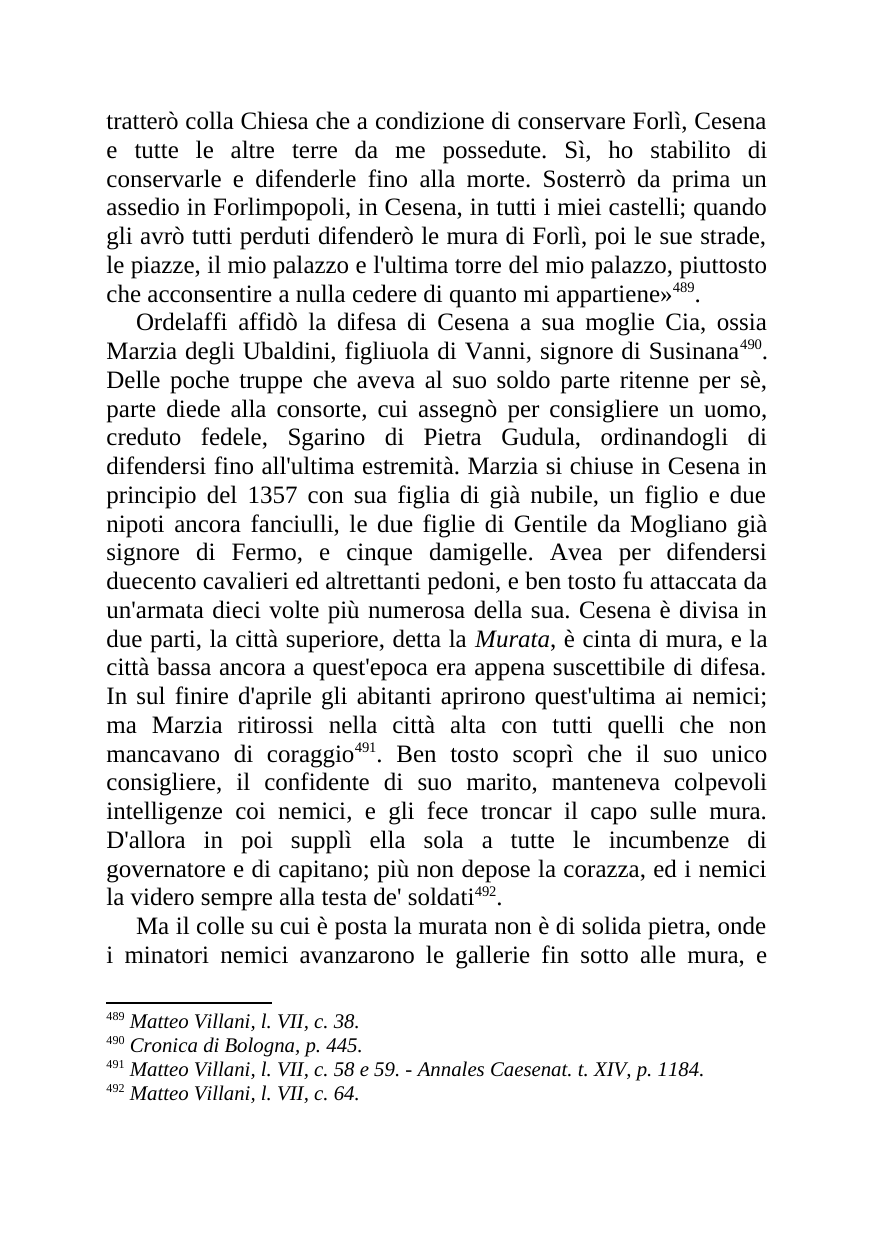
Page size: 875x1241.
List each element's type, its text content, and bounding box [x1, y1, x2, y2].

text Matteo Villani, l. VII, c. 58 e 59. - Annales Caesenat. t. XIV, p. 1184. [106, 1057, 768, 1081]
text Matteo Villani, l. VII, c. 64. [106, 1081, 768, 1105]
text Ordelaffi affidò la difesa di Cesena a sua moglie Cia, ossia Marzia degli Ubaldini, figliuola di Vanni, signore di Susinana. Delle poche truppe che aveva al suo soldo parte ritenne per sè, parte diede alla consorte, cui assegnò per consigliere un uomo, creduto fedele, Sgarino di Pietra Gudula, ordinandogli di difendersi fino all'ultima estremità. Marzia si chiuse in Cesena in principio del 1357 con sua figlia di già nubile, un figlio e due nipoti ancora fanciulli, le due figlie di Gentile da Mogliano già signore di Fermo, e cinque damigelle. Avea per difendersi duecento cavalieri ed altrettanti pedoni, e ben tosto fu attaccata da un'armata dieci volte più numerosa della sua. Cesena è divisa in due parti, la città superiore, detta la Murata, è cinta di mura, e la città bassa ancora a quest'epoca era appena suscettibile di difesa. In sul finire d'aprile gli abitanti aprirono quest'ultima ai nemici; ma Marzia ritirossi nella città alta con tutti quelli che non mancavano di coraggio. Ben tosto scoprì che il suo unico consigliere, il confidente di suo marito, manteneva colpevoli intelligenze coi nemici, e gli fece troncar il capo sulle mura. D'allora in poi supplì ella sola a tutte le incumbenze di governatore e di capitano; più non depose la corazza, ed i nemici la videro sempre alla testa de' soldati. [106, 307, 768, 911]
text Ma il colle su cui è posta la murata non è di solida pietra, onde i minatori nemici avanzarono le gallerie fin sotto alle mura, e [106, 911, 768, 969]
text Matteo Villani, l. VII, c. 38. [106, 1009, 768, 1033]
text Cronica di Bologna, p. 445. [106, 1033, 768, 1057]
text tratterò colla Chiesa che a condizione di conservare Forlì, Cesena e tutte le altre terre da me possedute. Sì, ho stabilito di conservarle e difenderle fino alla morte. Sosterrò da prima un assedio in Forlimpopoli, in Cesena, in tutti i miei castelli; quando gli avrò tutti perduti difenderò le mura di Forlì, poi le sue strade, le piazze, il mio palazzo e l'ultima torre del mio palazzo, piuttosto che acconsentire a nulla cedere di quanto mi appartiene». [106, 106, 768, 307]
